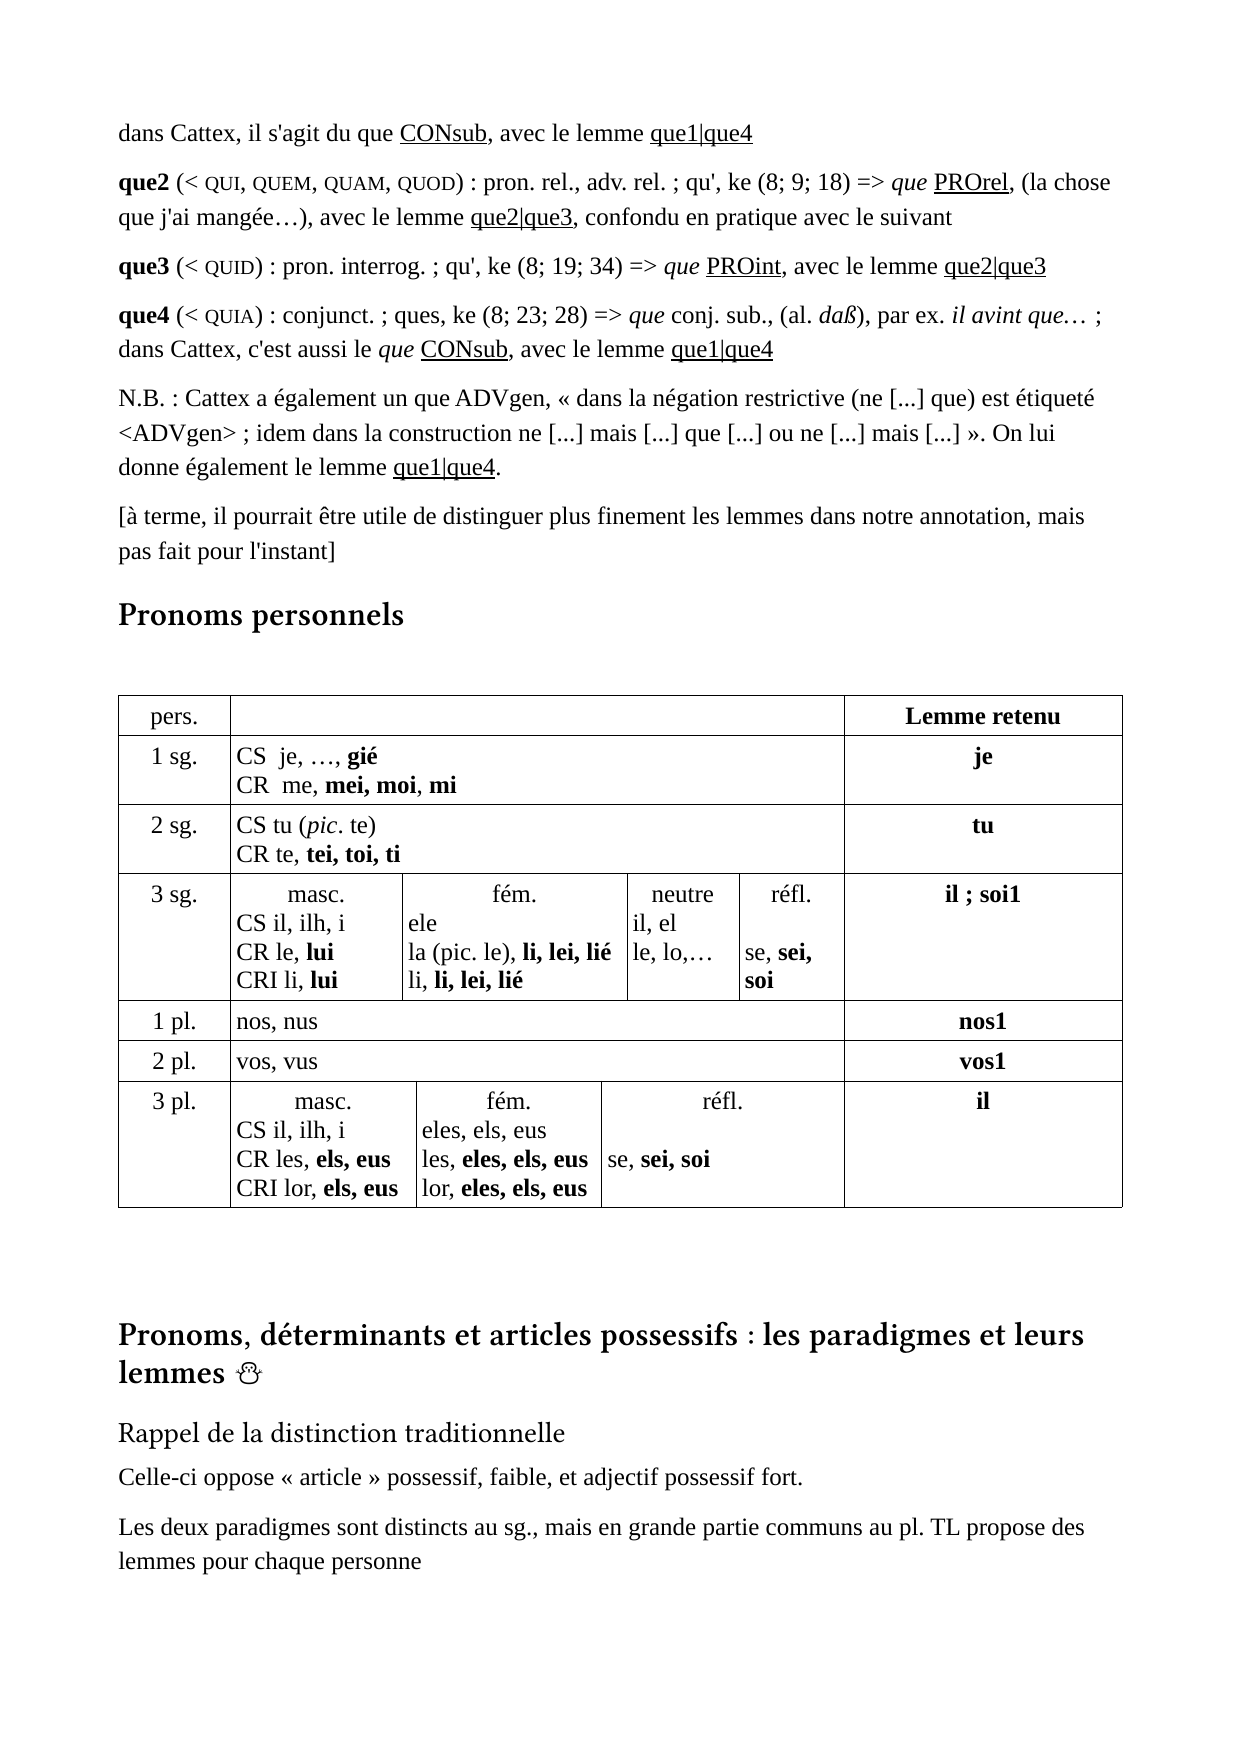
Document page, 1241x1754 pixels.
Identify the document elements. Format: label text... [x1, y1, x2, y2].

subtitle Rappel de la distinction traditionnelle [118, 1417, 1122, 1450]
table_cell je [845, 736, 1122, 804]
table_cell nos1 [845, 1001, 1122, 1040]
table_cell 3 pl. [119, 1082, 230, 1207]
table_cell 3 sg. [119, 874, 230, 1000]
table_header pers. [119, 696, 230, 735]
subtitle Pronoms, déterminants et articles possessifs : les paradigmes et leurs lemmes ⛄ [118, 1316, 1122, 1392]
table_header Lemme retenu [845, 696, 1122, 735]
table_cell CS tu (pic. te) CR te, tei, toi, ti [231, 805, 844, 873]
text Les deux paradigmes sont distincts au sg., mais en grande partie communs au pl. TL propose des lemmes pour chaque personne [118, 1512, 1122, 1575]
table_cell il ; soi1 [845, 874, 1122, 1000]
table_cell masc. CS il, ilh, i CR le, lui CRI li, lui [231, 874, 402, 1000]
text N.B. : Cattex a également un que ADVgen, « dans la négation restrictive (ne [...] que) est étiqueté <ADVgen> ; idem dans la construction ne [...] mais [...] que [...] ou ne [...] mais [...] ». On lui donne également le lemme que1|que4. [118, 383, 1122, 481]
text [à terme, il pourrait être utile de distinguer plus finement les lemmes dans notre annotation, mais pas fait pour l'instant] [118, 501, 1122, 564]
table_cell vos1 [845, 1041, 1122, 1081]
text que2 (< qui, quem, quam, quod) : pron. rel., adv. rel. ; qu', ke (8; 9; 18) => que PROrel, (la chose que j'ai mangée…), avec le lemme que2|que3, confondu en pratique avec le suivant [118, 167, 1122, 230]
table_cell 1 sg. [119, 736, 230, 804]
table_cell CS je, …, gié CR me, mei, moi, mi [231, 736, 844, 804]
table_cell 1 pl. [119, 1001, 230, 1040]
text que4 (< quia) : conjunct. ; ques, ke (8; 23; 28) => que conj. sub., (al. daß), par ex. il avint que… ; dans Cattex, c'est aussi le que CONsub, avec le lemme que1|que4 [118, 300, 1122, 363]
text Celle-ci oppose « article » possessif, faible, et adjectif possessif fort. [118, 1462, 1122, 1491]
table_cell réfl. se, sei, soi [740, 874, 844, 1000]
table_cell fém. ele la (pic. le), li, lei, lié li, li, lei, lié [403, 874, 627, 1000]
table_cell réfl. se, sei, soi [602, 1082, 844, 1207]
table_cell 2 pl. [119, 1041, 230, 1081]
text dans Cattex, il s'agit du que CONsub, avec le lemme que1|que4 [118, 118, 1122, 147]
text que3 (< quid) : pron. interrog. ; qu', ke (8; 19; 34) => que PROint, avec le lemme que2|que3 [118, 251, 1122, 279]
table_cell vos, vus [231, 1041, 844, 1081]
table_cell fém. eles, els, eus les, eles, els, eus lor, eles, els, eus [417, 1082, 601, 1207]
subtitle Pronoms personnels [118, 595, 1122, 633]
table_header [231, 696, 844, 735]
table_cell il [845, 1082, 1122, 1207]
table_cell masc. CS il, ilh, i CR les, els, eus CRI lor, els, eus [231, 1082, 416, 1207]
table_cell nos, nus [231, 1001, 844, 1040]
table_cell 2 sg. [119, 805, 230, 873]
table_cell neutre il, el le, lo,… [628, 874, 739, 1000]
table_cell tu [845, 805, 1122, 873]
